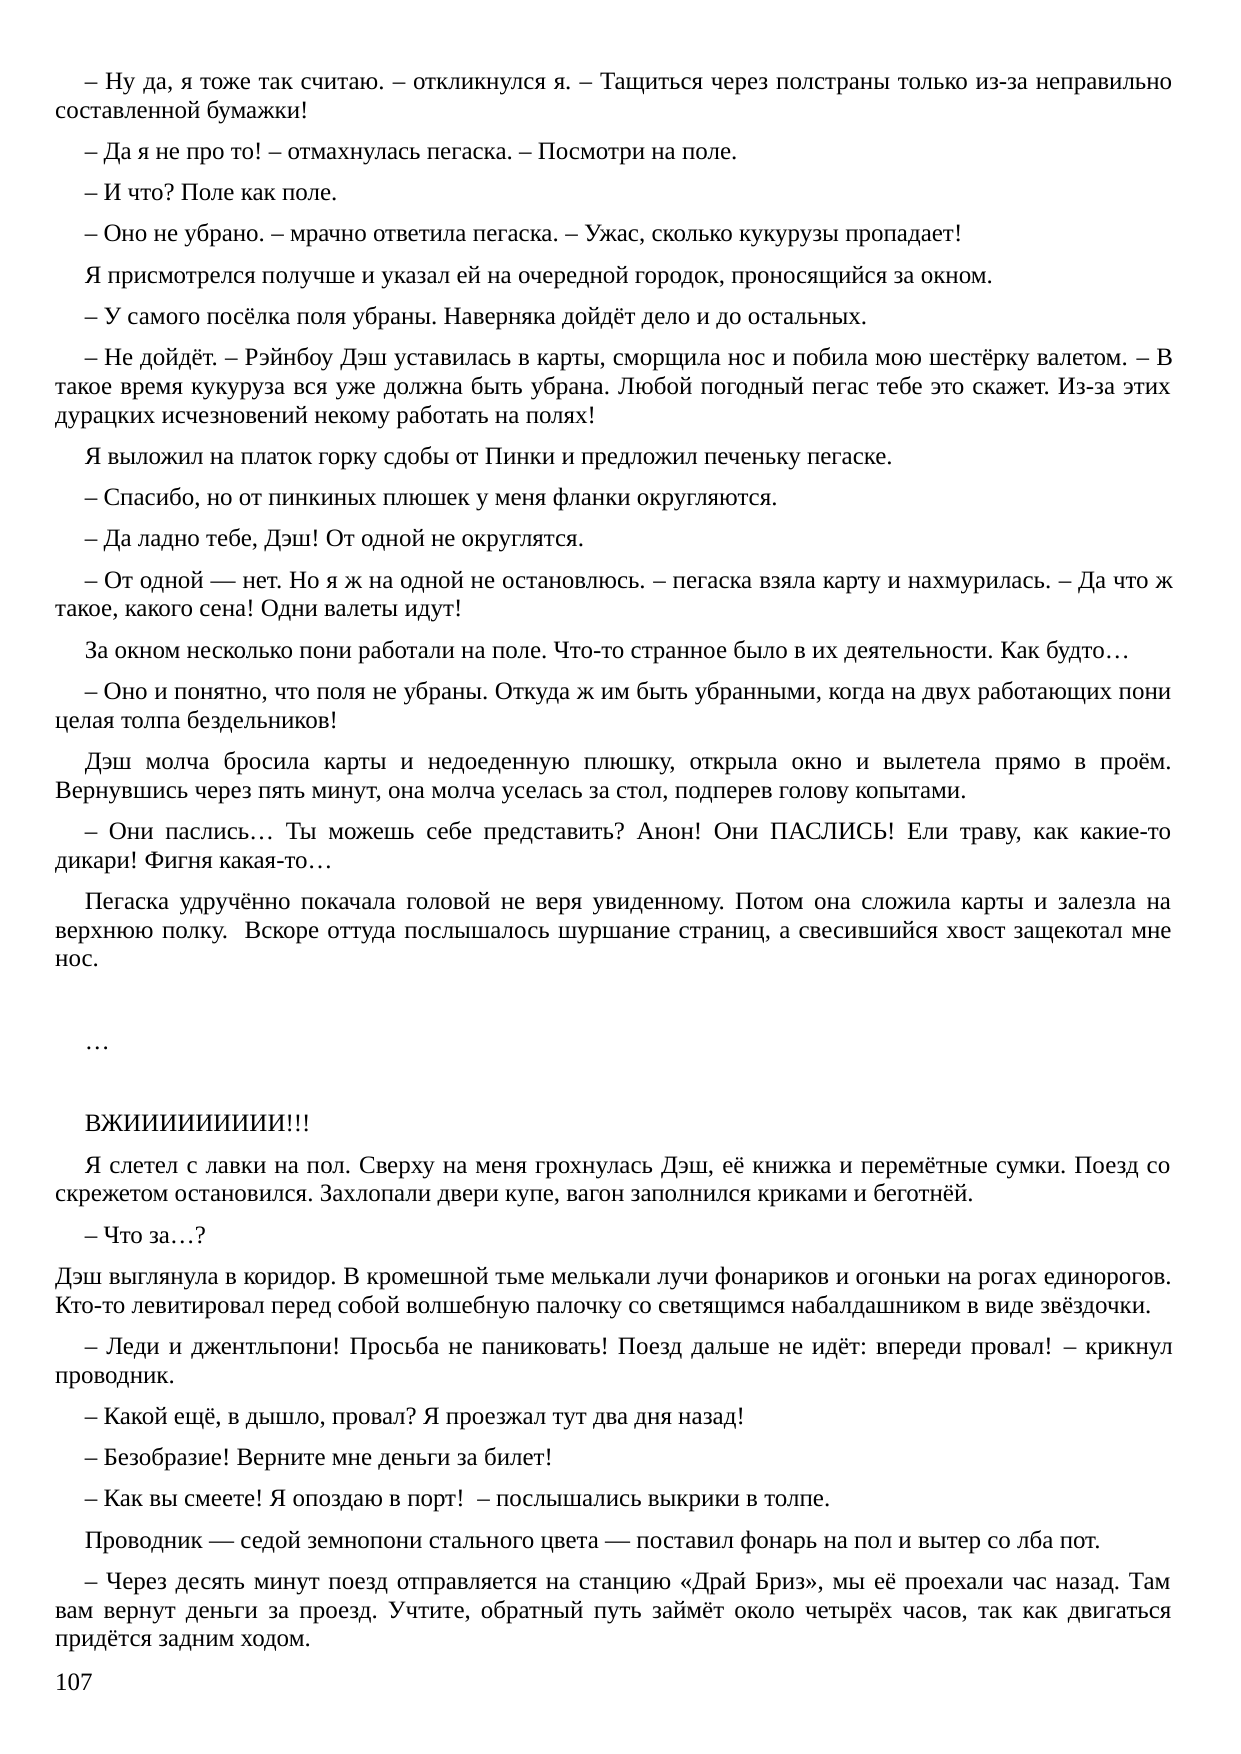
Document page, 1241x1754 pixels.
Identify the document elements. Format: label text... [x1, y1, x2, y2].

text – Что за…? [55, 1220, 1173, 1248]
text Проводник — седой земнопони стального цвета — поставил фонарь на пол и вытер со лба пот. [55, 1525, 1173, 1553]
text … [55, 1026, 1173, 1055]
text – Как вы смеете! Я опоздаю в порт! – послышались выкрики в толпе. [55, 1483, 1173, 1512]
text – Спасибо, но от пинкиных плюшек у меня фланки округляются. [55, 482, 1173, 511]
text Я слетел с лавки на пол. Сверху на меня грохнулась Дэш, её книжка и перемётные сумки. Поезд со скрежетом остановился. Захлопали двери купе, вагон заполнился криками и беготнёй. [55, 1150, 1173, 1207]
text – От одной — нет. Но я ж на одной не остановлюсь. – пегаска взяла карту и нахмурилась. – Да что ж такое, какого сена! Одни валеты идут! [55, 565, 1173, 622]
text Я выложил на платок горку сдобы от Пинки и предложил печеньку пегаске. [55, 441, 1173, 470]
text Дэш молча бросила карты и недоеденную плюшку, открыла окно и вылетела прямо в проём. Вернувшись через пять минут, она молча уселась за стол, подперев голову копытами. [55, 746, 1173, 803]
text – Да я не про то! – отмахнулась пегаска. – Посмотри на поле. [55, 136, 1173, 165]
text – Леди и джентльпони! Просьба не паниковать! Поезд дальше не идёт: впереди провал! – крикнул проводник. [55, 1331, 1173, 1388]
text – Оно не убрано. – мрачно ответила пегаска. – Ужас, сколько кукурузы пропадает! [55, 218, 1173, 247]
text – Не дойдёт. – Рэйнбоу Дэш уставилась в карты, сморщила нос и побила мою шестёрку валетом. – В такое время кукуруза вся уже должна быть убрана. Любой погодный пегас тебе это скажет. Из-за этих дурацких исчезновений некому работать на полях! [55, 342, 1173, 428]
text – Они паслись… Ты можешь себе представить? Анон! Они ПАСЛИСЬ! Ели траву, как какие-то дикари! Фигня какая-то… [55, 816, 1173, 873]
text Я присмотрелся получше и указал ей на очередной городок, проносящийся за окном. [55, 260, 1173, 288]
text – Безобразие! Верните мне деньги за билет! [55, 1442, 1173, 1471]
text – И что? Поле как поле. [55, 177, 1173, 206]
text ВЖИИИИИИИИИ!!! [55, 1108, 1173, 1137]
text – Какой ещё, в дышло, провал? Я проезжал тут два дня назад! [55, 1401, 1173, 1430]
text Дэш выглянула в коридор. В кромешной тьме мелькали лучи фонариков и огоньки на рогах единорогов. Кто-то левитировал перед собой волшебную палочку со светящимся набалдашником в виде звёздочки. [55, 1261, 1173, 1318]
text – Да ладно тебе, Дэш! От одной не округлятся. [55, 523, 1173, 552]
text – Через десять минут поезд отправляется на станцию «Драй Бриз», мы её проехали час назад. Там вам вернут деньги за проезд. Учтите, обратный путь займёт около четырёх часов, так как двигаться придётся задним ходом. [55, 1566, 1173, 1652]
text За окном несколько пони работали на поле. Что-то странное было в их деятельности. Как будто… [55, 635, 1173, 663]
text Пегаска удручённо покачала головой не веря увиденному. Потом она сложила карты и залезла на верхнюю полку. Вскоре оттуда послышалось шуршание страниц, а свесившийся хвост защекотал мне нос. [55, 886, 1173, 972]
text – У самого посёлка поля убраны. Наверняка дойдёт дело и до остальных. [55, 301, 1173, 330]
text – Ну да, я тоже так считаю. – откликнулся я. – Тащиться через полстраны только из-за неправильно составленной бумажки! [55, 66, 1173, 123]
text – Оно и понятно, что поля не убраны. Откуда ж им быть убранными, когда на двух работающих пони целая толпа бездельников! [55, 676, 1173, 733]
